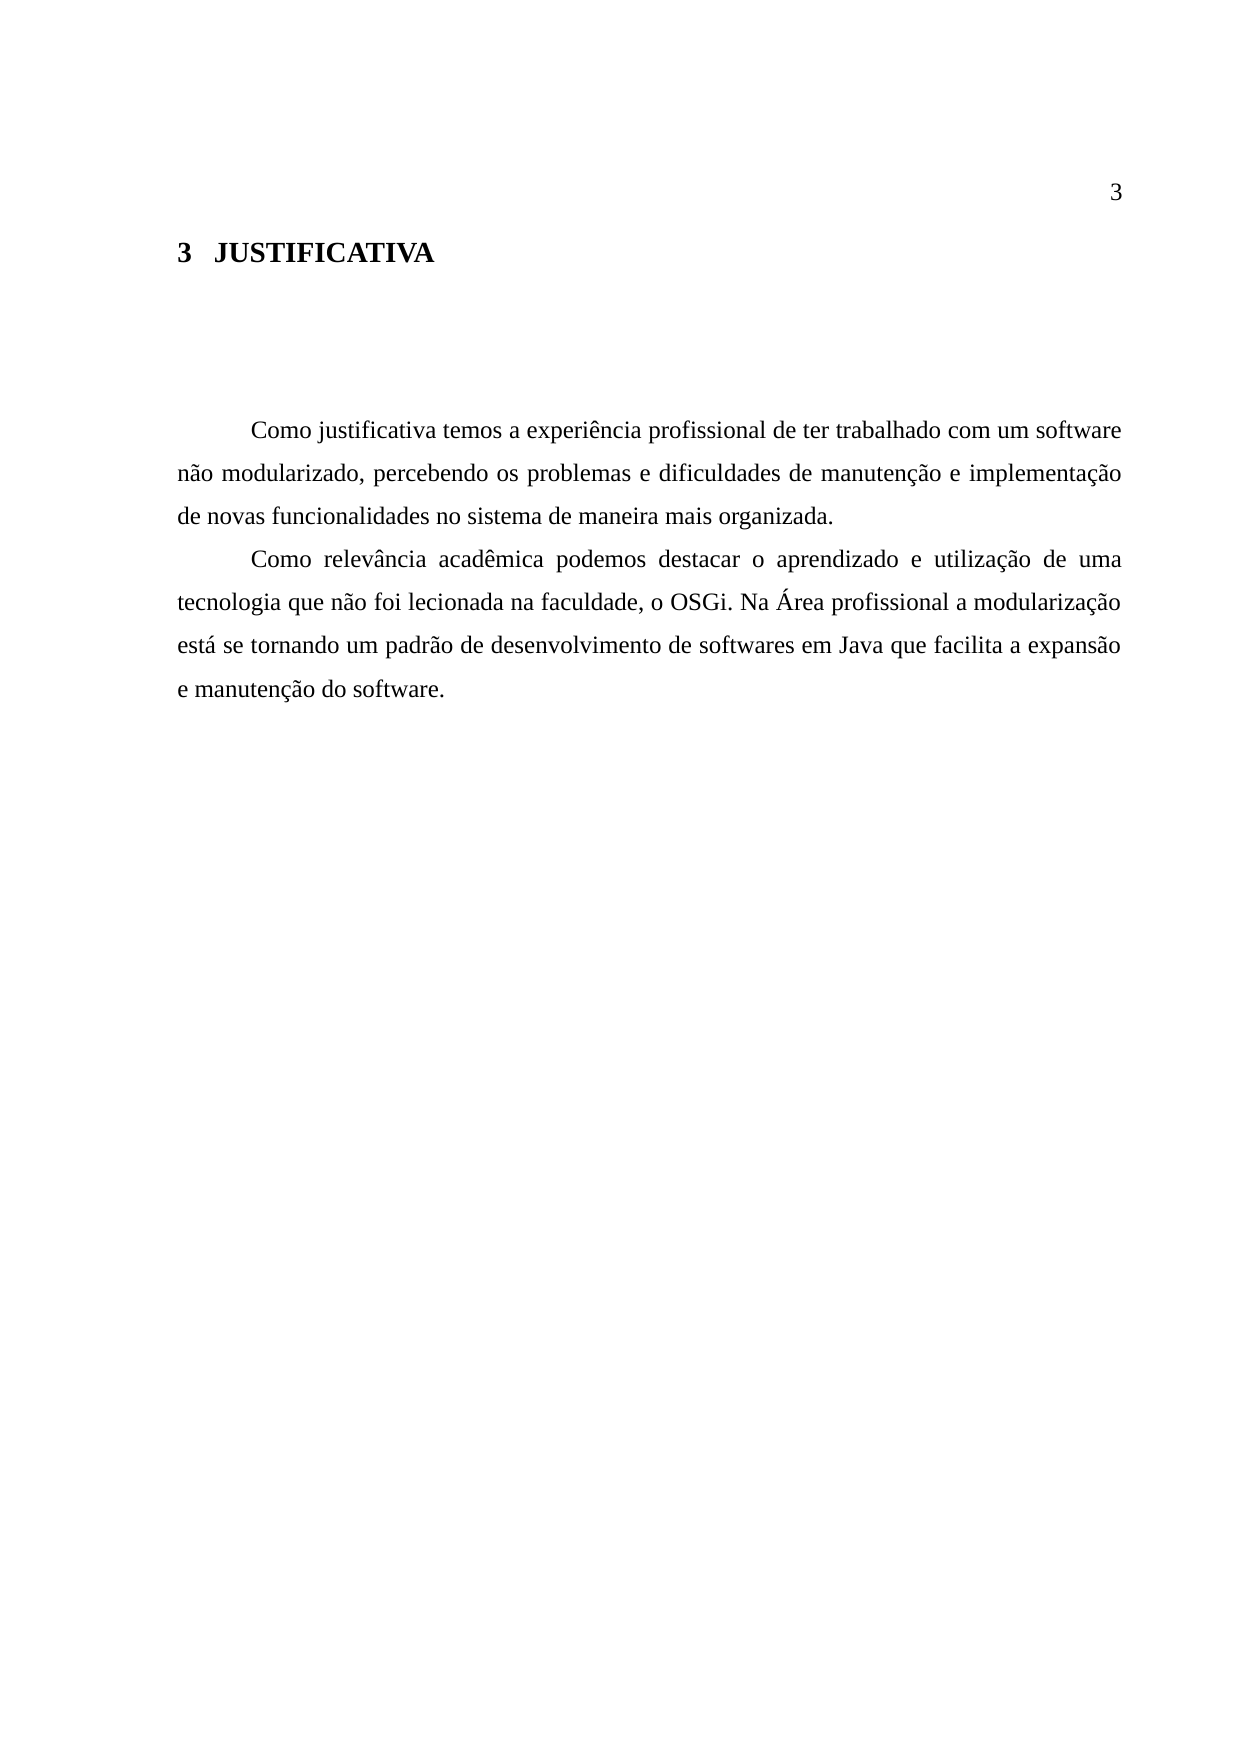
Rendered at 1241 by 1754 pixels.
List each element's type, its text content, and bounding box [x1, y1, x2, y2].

title justificativa [177, 235, 1122, 269]
text Como relevância acadêmica podemos destacar o aprendizado e utilização de uma tecnologia que não foi lecionada na faculdade, o OSGi. Na Área profissional a modularização está se tornando um padrão de desenvolvimento de softwares em Java que facilita a expansão e manutenção do software. [177, 544, 1122, 702]
text Como justificativa temos a experiência profissional de ter trabalhado com um software não modularizado, percebendo os problemas e dificuldades de manutenção e implementação de novas funcionalidades no sistema de maneira mais organizada. [177, 415, 1122, 530]
